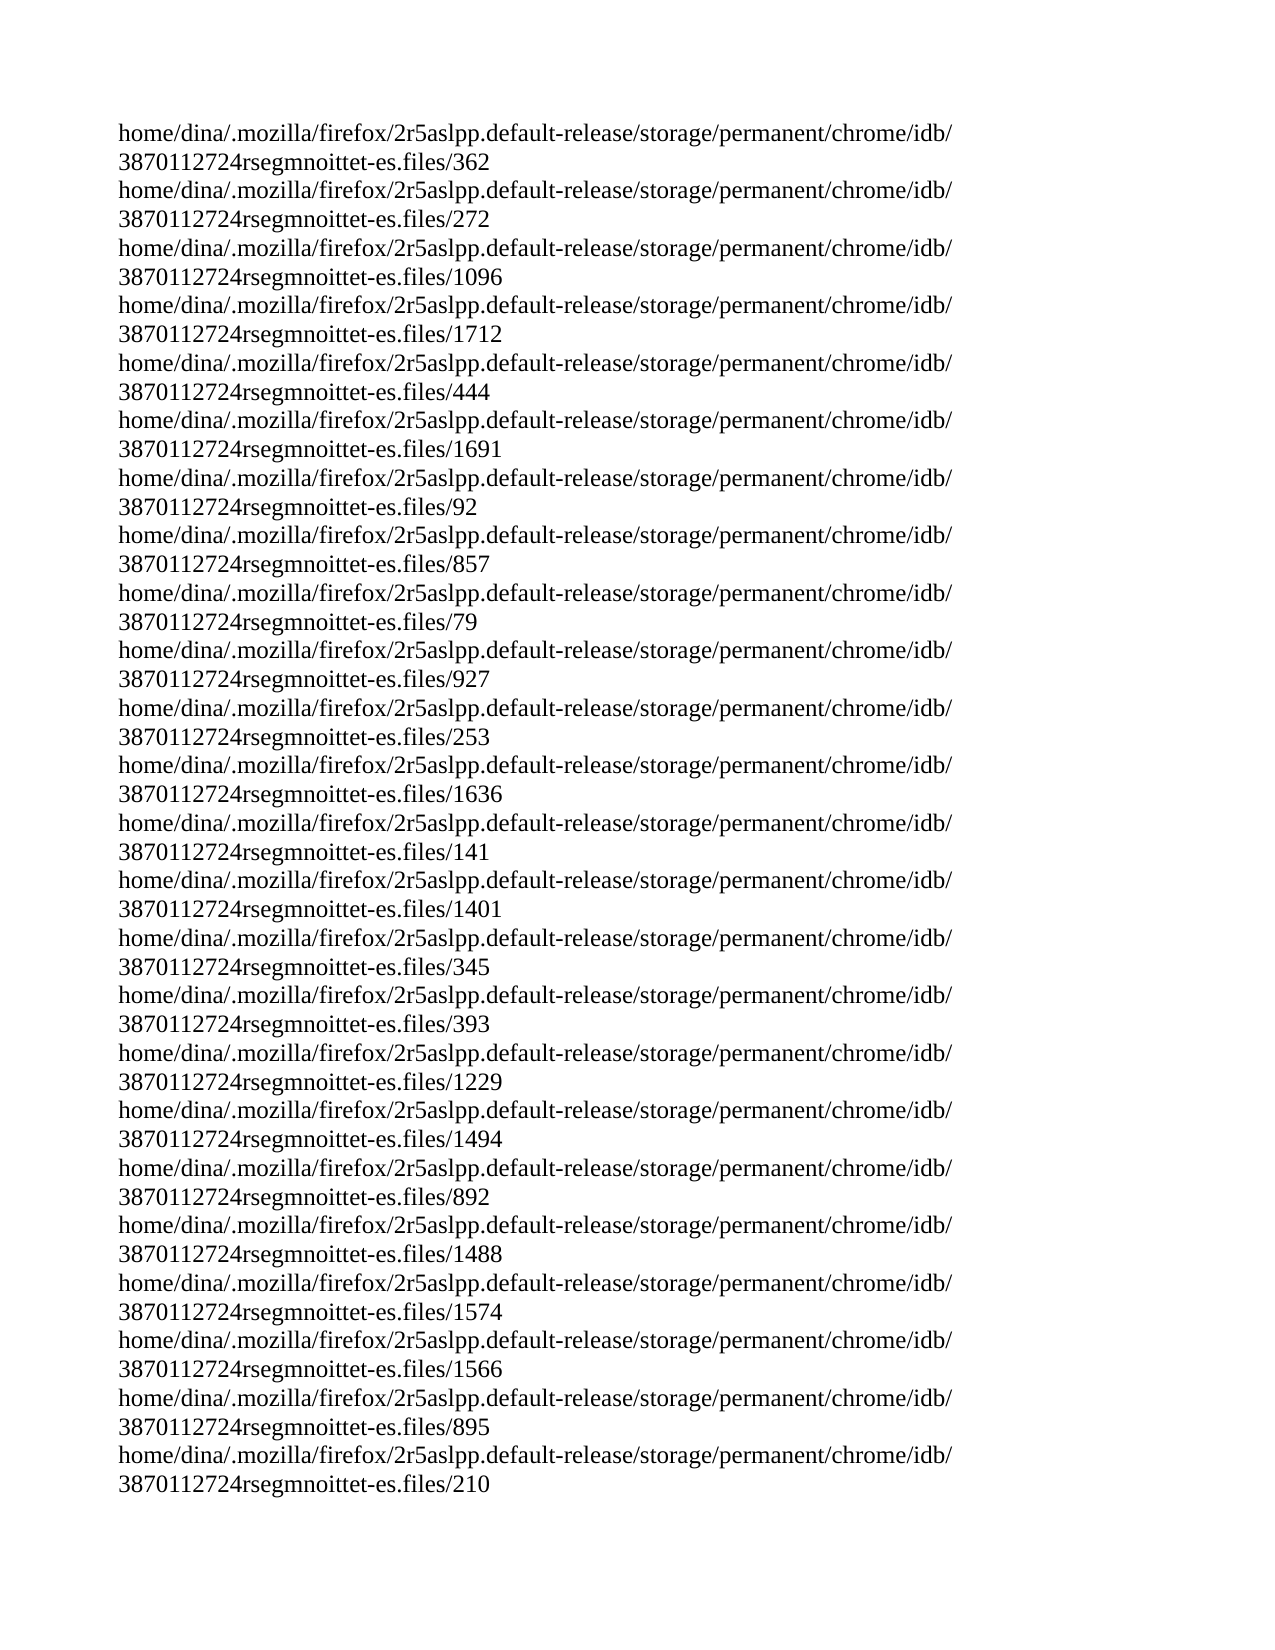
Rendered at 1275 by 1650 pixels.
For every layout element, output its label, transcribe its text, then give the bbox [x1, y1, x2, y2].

text home/dina/.mozilla/firefox/2r5aslpp.default-release/storage/permanent/chrome/idb/3870112724rsegmnoittet-es.files/1401 [118, 866, 1157, 923]
text home/dina/.mozilla/firefox/2r5aslpp.default-release/storage/permanent/chrome/idb/3870112724rsegmnoittet-es.files/345 [118, 923, 1157, 981]
text home/dina/.mozilla/firefox/2r5aslpp.default-release/storage/permanent/chrome/idb/3870112724rsegmnoittet-es.files/92 [118, 463, 1157, 521]
text home/dina/.mozilla/firefox/2r5aslpp.default-release/storage/permanent/chrome/idb/3870112724rsegmnoittet-es.files/857 [118, 521, 1157, 578]
text home/dina/.mozilla/firefox/2r5aslpp.default-release/storage/permanent/chrome/idb/3870112724rsegmnoittet-es.files/895 [118, 1383, 1157, 1441]
text home/dina/.mozilla/firefox/2r5aslpp.default-release/storage/permanent/chrome/idb/3870112724rsegmnoittet-es.files/1712 [118, 291, 1157, 348]
text home/dina/.mozilla/firefox/2r5aslpp.default-release/storage/permanent/chrome/idb/3870112724rsegmnoittet-es.files/892 [118, 1153, 1157, 1211]
text home/dina/.mozilla/firefox/2r5aslpp.default-release/storage/permanent/chrome/idb/3870112724rsegmnoittet-es.files/272 [118, 176, 1157, 233]
text home/dina/.mozilla/firefox/2r5aslpp.default-release/storage/permanent/chrome/idb/3870112724rsegmnoittet-es.files/1636 [118, 751, 1157, 808]
text home/dina/.mozilla/firefox/2r5aslpp.default-release/storage/permanent/chrome/idb/3870112724rsegmnoittet-es.files/1096 [118, 233, 1157, 291]
text home/dina/.mozilla/firefox/2r5aslpp.default-release/storage/permanent/chrome/idb/3870112724rsegmnoittet-es.files/141 [118, 808, 1157, 866]
text home/dina/.mozilla/firefox/2r5aslpp.default-release/storage/permanent/chrome/idb/3870112724rsegmnoittet-es.files/1574 [118, 1268, 1157, 1326]
text home/dina/.mozilla/firefox/2r5aslpp.default-release/storage/permanent/chrome/idb/3870112724rsegmnoittet-es.files/1494 [118, 1096, 1157, 1153]
text home/dina/.mozilla/firefox/2r5aslpp.default-release/storage/permanent/chrome/idb/3870112724rsegmnoittet-es.files/1566 [118, 1326, 1157, 1383]
text home/dina/.mozilla/firefox/2r5aslpp.default-release/storage/permanent/chrome/idb/3870112724rsegmnoittet-es.files/1229 [118, 1038, 1157, 1096]
text home/dina/.mozilla/firefox/2r5aslpp.default-release/storage/permanent/chrome/idb/3870112724rsegmnoittet-es.files/927 [118, 636, 1157, 693]
text home/dina/.mozilla/firefox/2r5aslpp.default-release/storage/permanent/chrome/idb/3870112724rsegmnoittet-es.files/1488 [118, 1211, 1157, 1268]
text home/dina/.mozilla/firefox/2r5aslpp.default-release/storage/permanent/chrome/idb/3870112724rsegmnoittet-es.files/444 [118, 348, 1157, 406]
text home/dina/.mozilla/firefox/2r5aslpp.default-release/storage/permanent/chrome/idb/3870112724rsegmnoittet-es.files/1691 [118, 406, 1157, 463]
text home/dina/.mozilla/firefox/2r5aslpp.default-release/storage/permanent/chrome/idb/3870112724rsegmnoittet-es.files/79 [118, 578, 1157, 636]
text home/dina/.mozilla/firefox/2r5aslpp.default-release/storage/permanent/chrome/idb/3870112724rsegmnoittet-es.files/210 [118, 1441, 1157, 1498]
text home/dina/.mozilla/firefox/2r5aslpp.default-release/storage/permanent/chrome/idb/3870112724rsegmnoittet-es.files/362 [118, 118, 1157, 176]
text home/dina/.mozilla/firefox/2r5aslpp.default-release/storage/permanent/chrome/idb/3870112724rsegmnoittet-es.files/253 [118, 693, 1157, 751]
text home/dina/.mozilla/firefox/2r5aslpp.default-release/storage/permanent/chrome/idb/3870112724rsegmnoittet-es.files/393 [118, 981, 1157, 1038]
